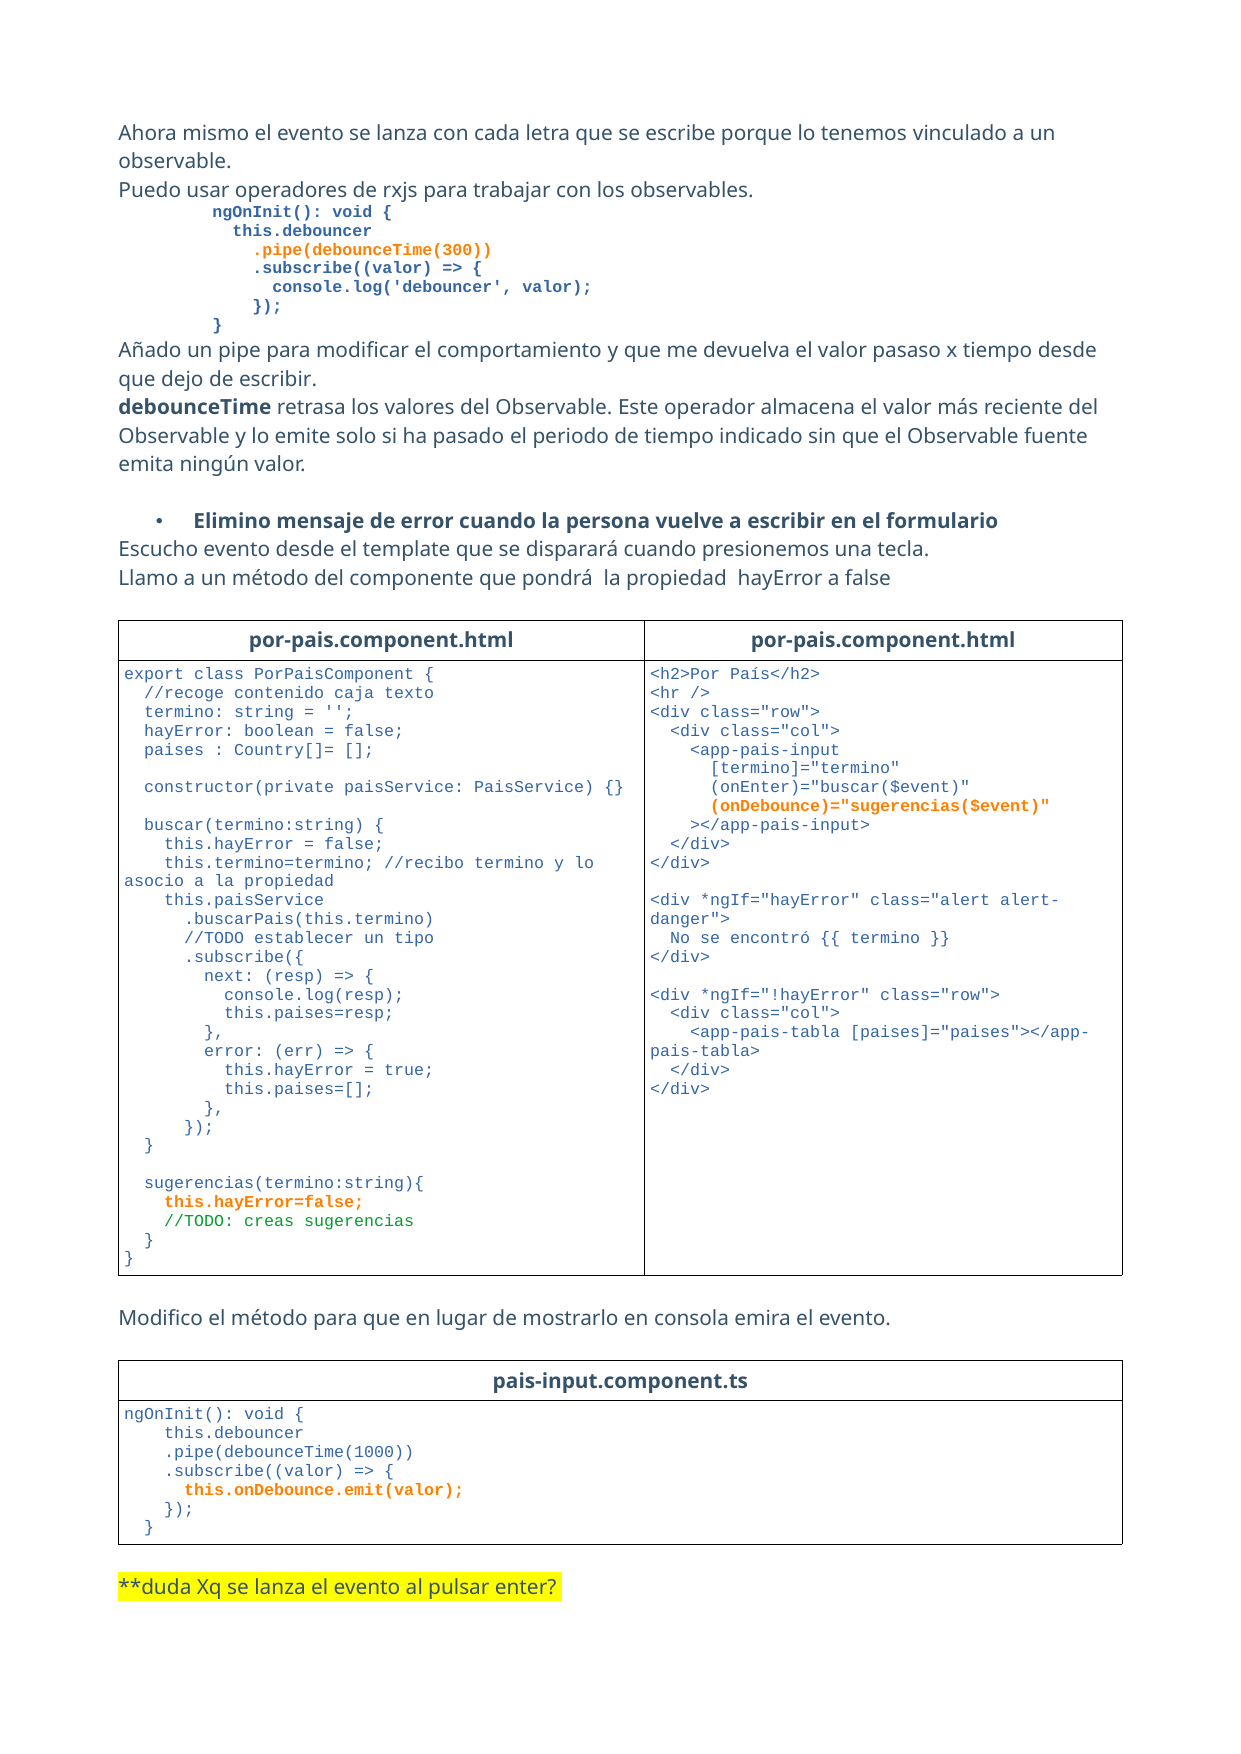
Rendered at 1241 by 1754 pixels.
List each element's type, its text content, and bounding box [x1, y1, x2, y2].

table_header por-pais.component.html [645, 621, 1122, 660]
text debounceTime retrasa los valores del Observable. Este operador almacena el valor más reciente del Observable y lo emite solo si ha pasado el periodo de tiempo indicado sin que el Observable fuente emita ningún valor. [118, 392, 1122, 478]
table_cell ngOnInit(): void { this.debouncer .pipe(debounceTime(1000)) .subscribe((valor) => { this.onDebounce.emit(valor); }); } [119, 1401, 1122, 1544]
text **duda Xq se lanza el evento al pulsar enter? [118, 1572, 1122, 1601]
list Elimino mensaje de error cuando la persona vuelve a escribir en el formulario [156, 506, 1122, 534]
text .pipe(debounceTime(300)) [192, 241, 1122, 260]
text Puedo usar operadores de rxjs para trabajar con los observables. [118, 175, 1122, 203]
text .subscribe((valor) => { [192, 260, 1122, 279]
text } [192, 317, 1122, 335]
table_header pais-input.component.ts [119, 1361, 1122, 1400]
text Ahora mismo el evento se lanza con cada letra que se escribe porque lo tenemos vinculado a un observable. [118, 118, 1122, 175]
text Añado un pipe para modificar el comportamiento y que me devuelva el valor pasaso x tiempo desde que dejo de escribir. [118, 335, 1122, 392]
text Escucho evento desde el template que se disparará cuando presionemos una tecla. [118, 534, 1122, 563]
table_cell export class PorPaisComponent { //recoge contenido caja texto termino: string = ''; hayError: boolean = false; paises : Country[]= []; constructor(private paisService: PaisService) {} buscar(termino:string) { this.hayError = false; this.termino=termino; //recibo termino y lo asocio a la propiedad this.paisService .buscarPais(this.termino) //TODO establecer un tipo .subscribe({ next: (resp) => { console.log(resp); this.paises=resp; }, error: (err) => { this.hayError = true; this.paises=[]; }, }); } sugerencias(termino:string){ this.hayError=false; //TODO: creas sugerencias } } [119, 661, 644, 1275]
table_header por-pais.component.html [119, 621, 644, 660]
text }); [192, 298, 1122, 317]
text console.log('debouncer', valor); [192, 279, 1122, 298]
table_cell <h2>Por País</h2> <hr /> <div class="row"> <div class="col"> <app-pais-input [termino]="termino" (onEnter)="buscar($event)" (onDebounce)="sugerencias($event)" ></app-pais-input> </div> </div> <div *ngIf="hayError" class="alert alert-danger"> No se encontró {{ termino }} </div> <div *ngIf="!hayError" class="row"> <div class="col"> <app-pais-tabla [paises]="paises"></app-pais-tabla> </div> </div> [645, 661, 1122, 1275]
text this.debouncer [192, 222, 1122, 241]
text Modifico el método para que en lugar de mostrarlo en consola emira el evento. [118, 1303, 1122, 1332]
text Llamo a un método del componente que pondrá la propiedad hayError a false [118, 563, 1122, 591]
text ngOnInit(): void { [192, 203, 1122, 222]
